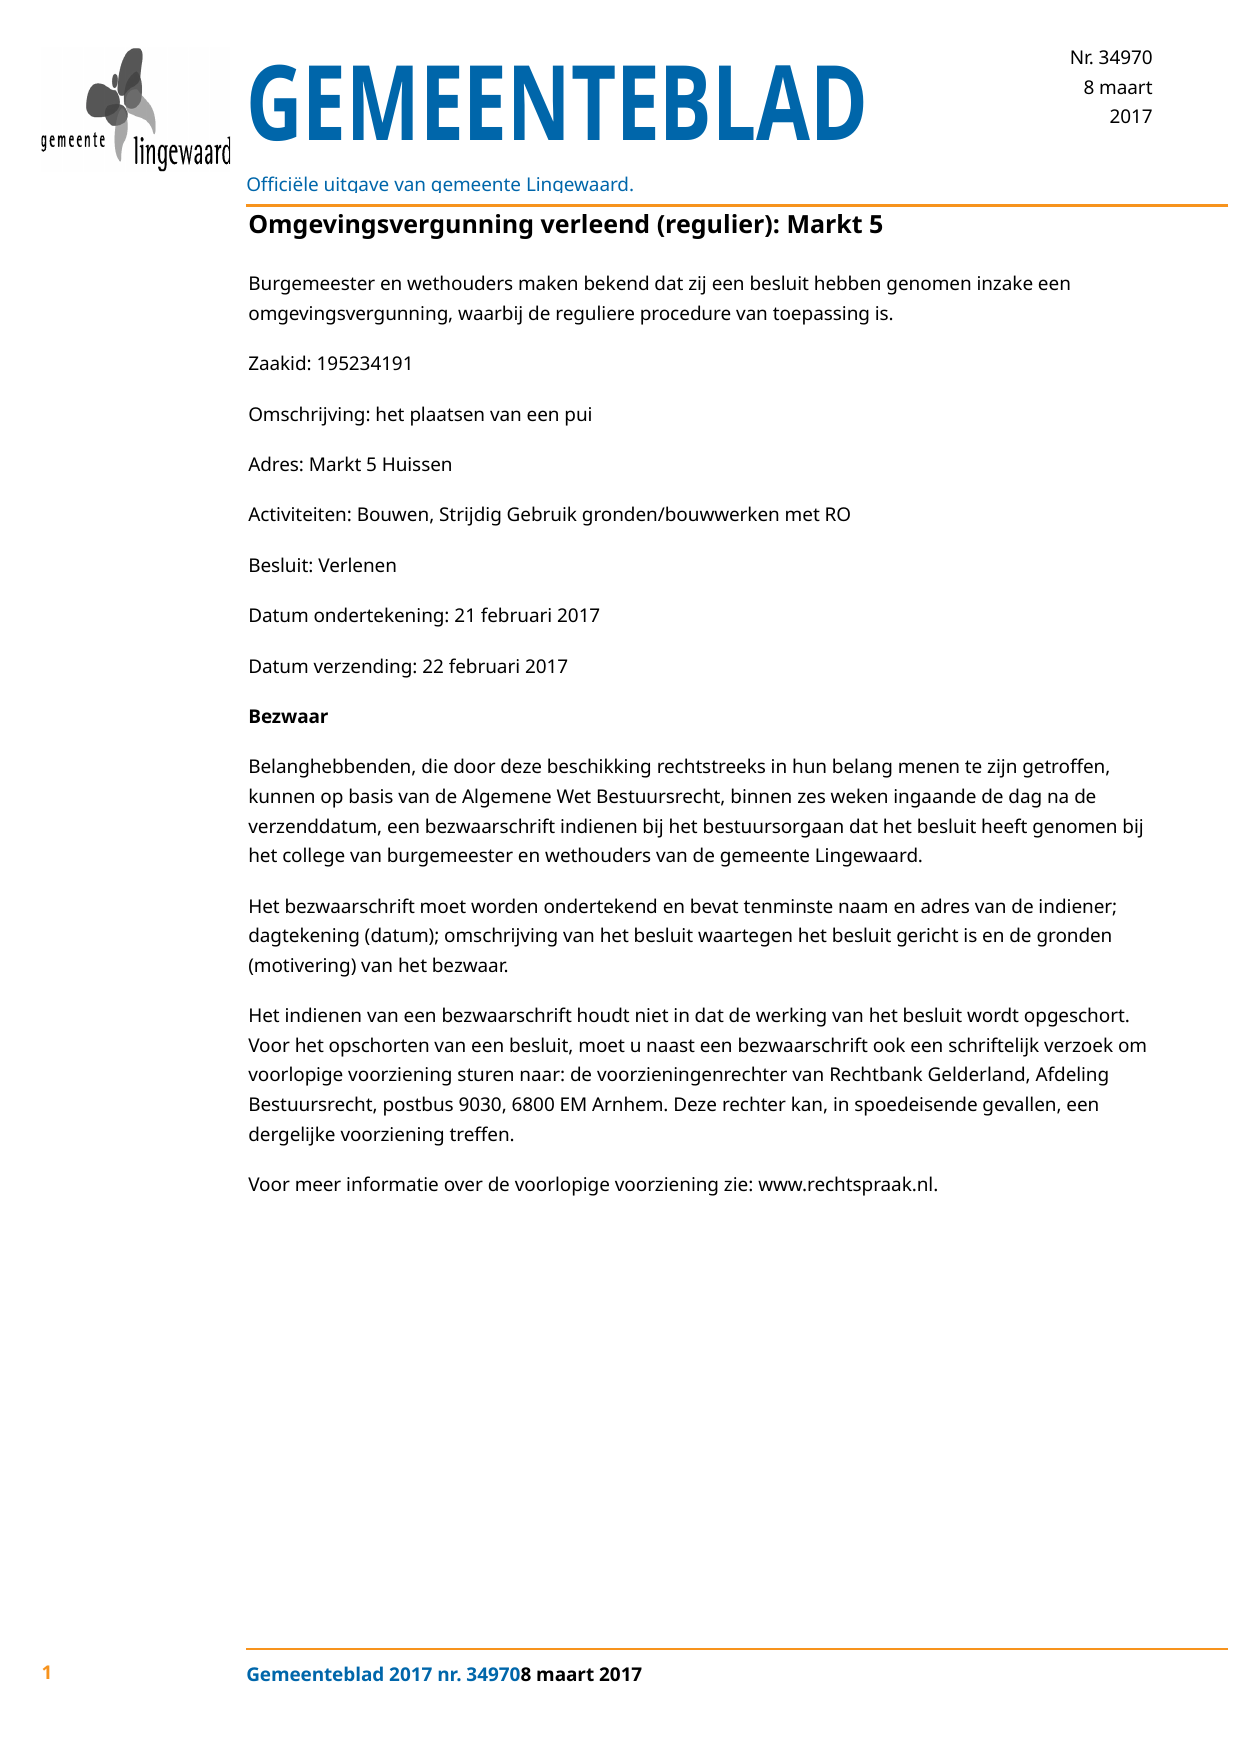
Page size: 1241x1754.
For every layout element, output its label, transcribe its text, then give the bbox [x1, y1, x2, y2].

text Voor meer informatie over de voorlopige voorziening zie: www.rechtspraak.nl. [248, 1171, 1152, 1197]
picture [41, 47, 231, 172]
text Datum verzending: 22 februari 2017 [248, 653, 1152, 678]
text Omschrijving: het plaatsen van een pui [248, 401, 1152, 426]
text Zaakid: 195234191 [248, 350, 1152, 376]
text Activiteiten: Bouwen, Strijdig Gebruik gronden/bouwwerken met RO [248, 502, 1152, 527]
text Datum ondertekening: 21 februari 2017 [248, 602, 1152, 628]
text Het bezwaarschrift moet worden ondertekend en bevat tenminste naam en adres van de indiener; dagtekening (datum); omschrijving van het besluit waartegen het besluit gericht is en de gronden (motivering) van het bezwaar. [248, 893, 1152, 978]
text Omgevingsvergunning verleend (regulier): Markt 5 [248, 207, 1152, 241]
text Bezwaar [248, 703, 1152, 729]
text Adres: Markt 5 Huissen [248, 451, 1152, 477]
text Besluit: Verlenen [248, 552, 1152, 578]
text Belanghebbenden, die door deze beschikking rechtstreeks in hun belang menen te zijn getroffen, kunnen op basis van de Algemene Wet Bestuursrecht, binnen zes weken ingaande de dag na de verzenddatum, een bezwaarschrift indienen bij het bestuursorgaan dat het besluit heeft genomen bij het college van burgemeester en wethouders van de gemeente Lingewaard. [248, 754, 1152, 868]
text Burgemeester en wethouders maken bekend dat zij een besluit hebben genomen inzake een omgevingsvergunning, waarbij de reguliere procedure van toepassing is. [248, 270, 1152, 326]
text Het indienen van een bezwaarschrift houdt niet in dat de werking van het besluit wordt opgeschort. Voor het opschorten van een besluit, moet u naast een bezwaarschrift ook een schriftelijk verzoek om voorlopige voorziening sturen naar: de voorzieningenrechter van Rechtbank Gelderland, Afdeling Bestuursrecht, postbus 9030, 6800 EM Arnhem. Deze rechter kan, in spoedeisende gevallen, een dergelijke voorziening treffen. [248, 1002, 1152, 1146]
